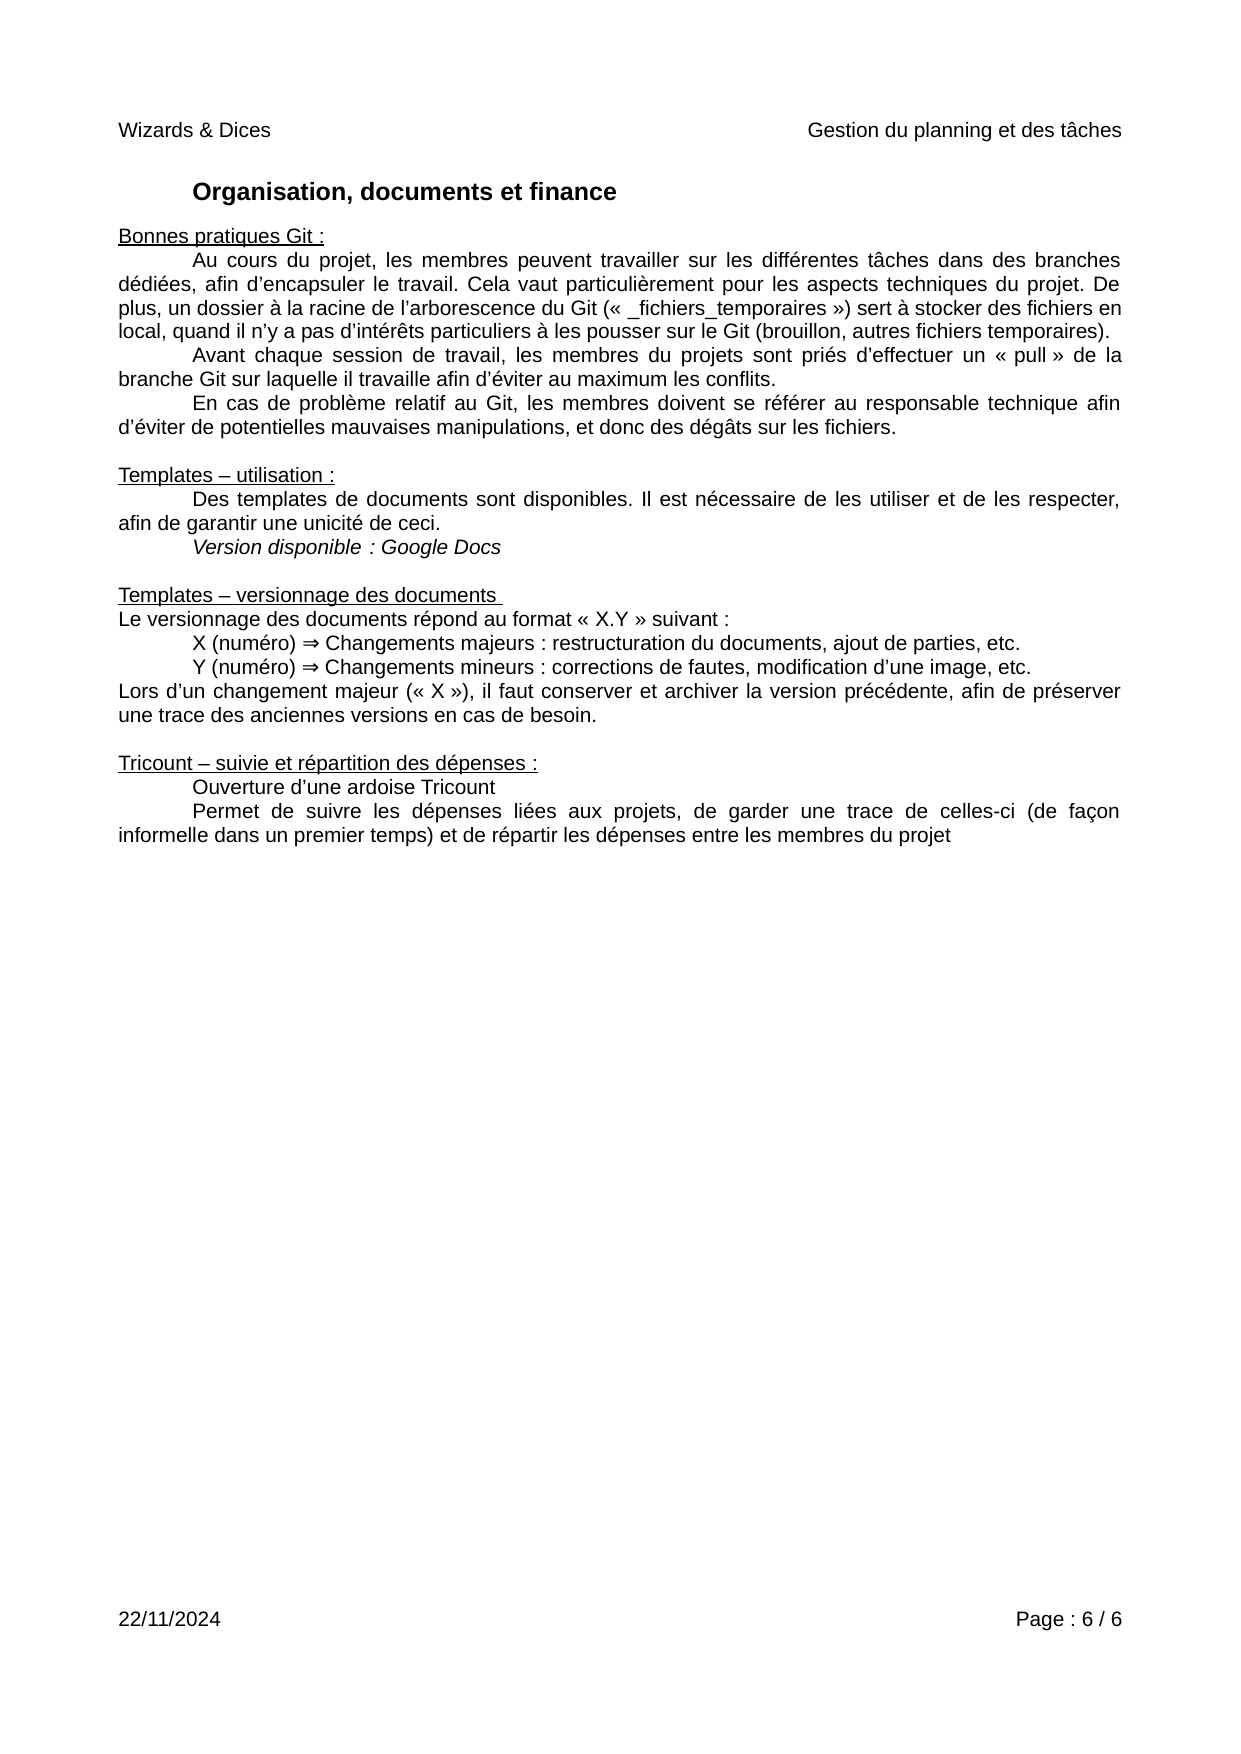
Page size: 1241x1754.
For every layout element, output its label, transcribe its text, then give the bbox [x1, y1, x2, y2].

subtitle Organisation, documents et finance [192, 177, 1122, 206]
text Version disponible : Google Docs [118, 535, 1122, 559]
text Le versionnage des documents répond au format « X.Y » suivant : [118, 607, 1122, 631]
text Templates – versionnage des documents [118, 583, 1122, 607]
text Lors d’un changement majeur (« X »), il faut conserver et archiver la version précédente, afin de préserver une trace des anciennes versions en cas de besoin. [118, 679, 1122, 727]
text Y (numéro) ⇒ Changements mineurs : corrections de fautes, modification d’une image, etc. [192, 655, 1122, 679]
text Au cours du projet, les membres peuvent travailler sur les différentes tâches dans des branches dédiées, afin d’encapsuler le travail. Cela vaut particulièrement pour les aspects techniques du projet. De plus, un dossier à la racine de l’arborescence du Git (« _fichiers_temporaires ») sert à stocker des fichiers en local, quand il n’y a pas d’intérêts particuliers à les pousser sur le Git (brouillon, autres fichiers temporaires). [118, 247, 1122, 343]
text Des templates de documents sont disponibles. Il est nécessaire de les utiliser et de les respecter, afin de garantir une unicité de ceci. [118, 487, 1122, 535]
text Avant chaque session de travail, les membres du projets sont priés d’effectuer un « pull » de la branche Git sur laquelle il travaille afin d’éviter au maximum les conflits. [118, 343, 1122, 391]
text En cas de problème relatif au Git, les membres doivent se référer au responsable technique afin d’éviter de potentielles mauvaises manipulations, et donc des dégâts sur les fichiers. [118, 391, 1122, 439]
text Templates – utilisation : [118, 463, 1122, 487]
text Permet de suivre les dépenses liées aux projets, de garder une trace de celles-ci (de façon informelle dans un premier temps) et de répartir les dépenses entre les membres du projet [118, 798, 1122, 846]
text Tricount – suivie et répartition des dépenses : [118, 751, 1122, 774]
text Bonnes pratiques Git : [118, 223, 1122, 247]
text X (numéro) ⇒ Changements majeurs : restructuration du documents, ajout de parties, etc. [192, 631, 1122, 655]
text Ouverture d’une ardoise Tricount [118, 774, 1122, 798]
